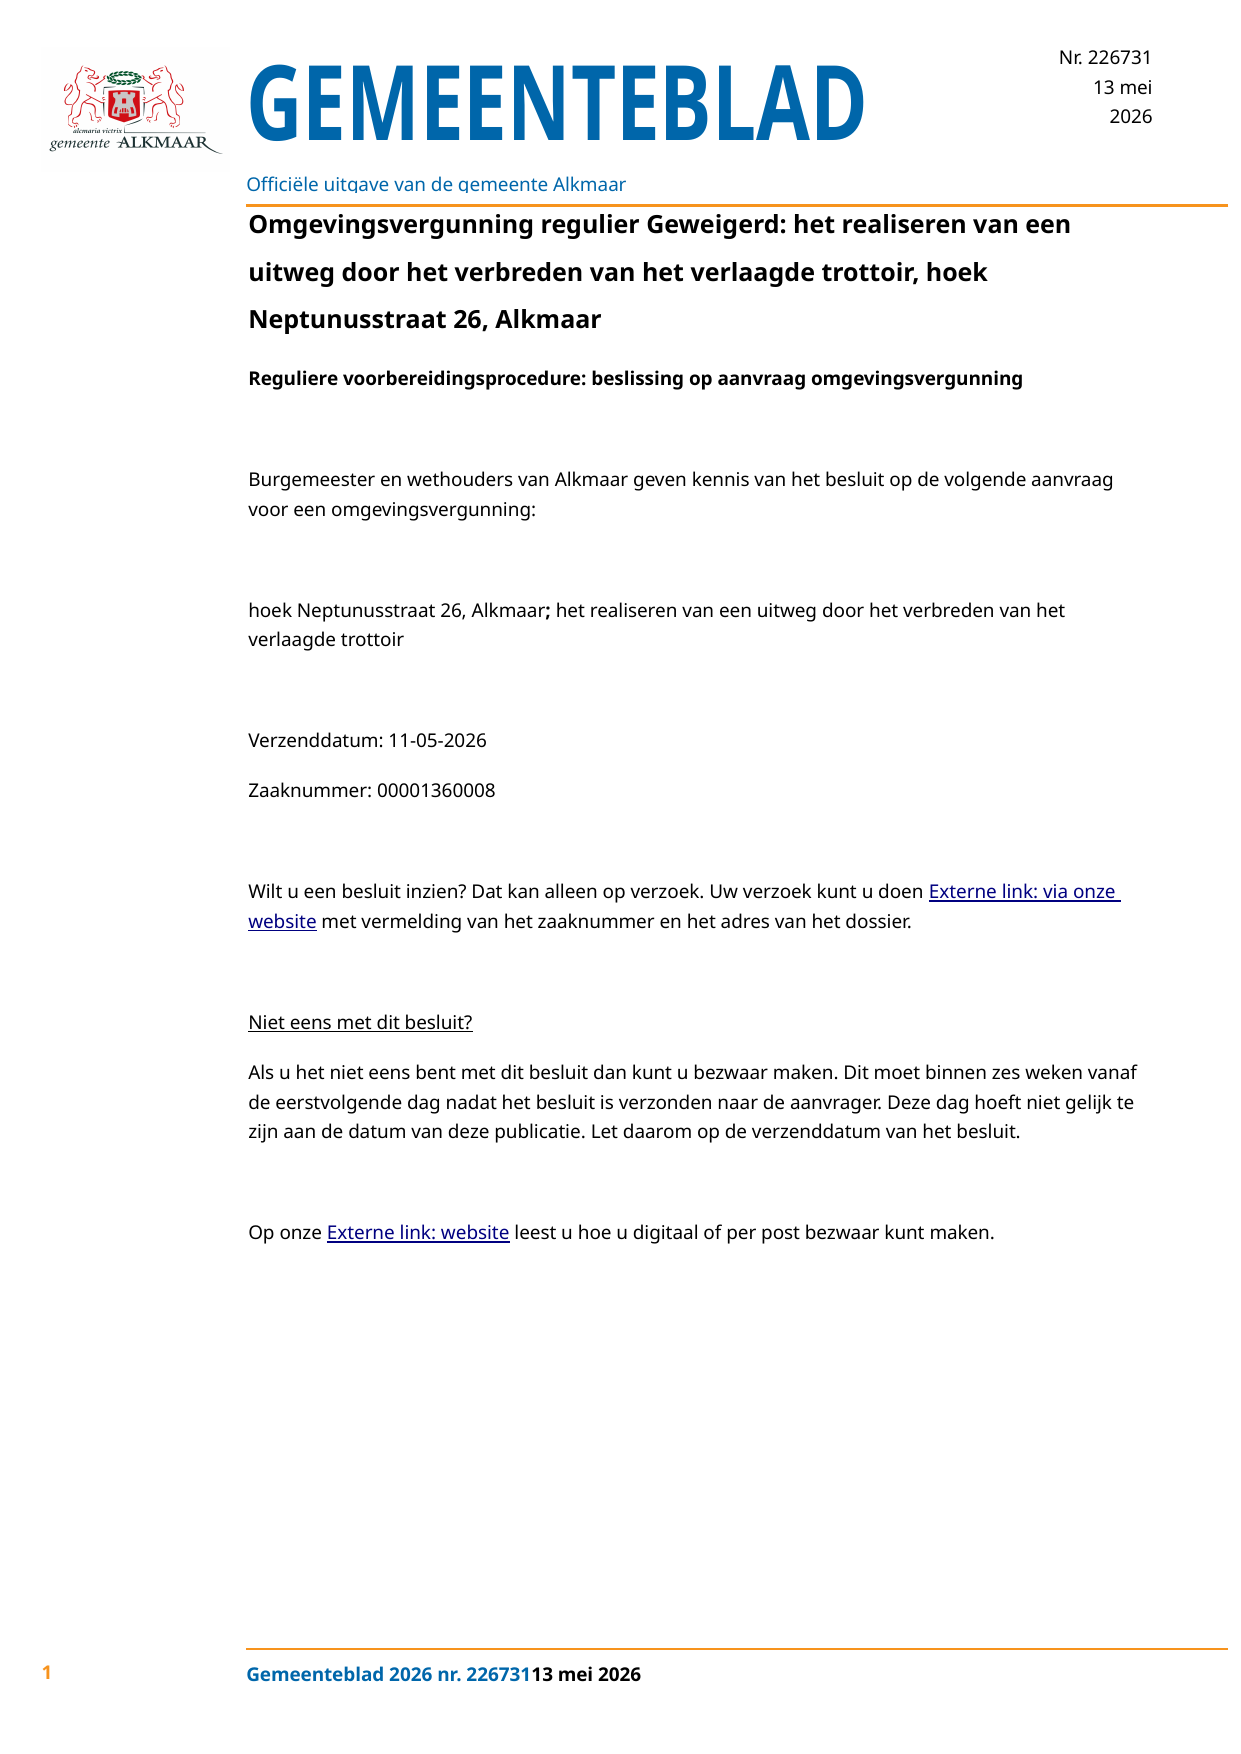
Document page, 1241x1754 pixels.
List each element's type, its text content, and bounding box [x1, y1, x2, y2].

text Wilt u een besluit inzien? Dat kan alleen op verzoek. Uw verzoek kunt u doen Externe link: via onze website met vermelding van het zaaknummer en het adres van het dossier. [248, 878, 1152, 934]
text Op onze Externe link: website leest u hoe u digitaal of per post bezwaar kunt maken. [248, 1219, 1152, 1245]
text Burgemeester en wethouders van Alkmaar geven kennis van het besluit op de volgende aanvraag voor een omgevingsvergunning: [248, 466, 1152, 522]
text Als u het niet eens bent met dit besluit dan kunt u bezwaar maken. Dit moet binnen zes weken vanaf de eerstvolgende dag nadat het besluit is verzonden naar de aanvrager. Deze dag hoeft niet gelijk te zijn aan de datum van deze publicatie. Let daarom op de verzenddatum van het besluit. [248, 1059, 1152, 1144]
picture [41, 47, 231, 172]
text hoek Neptunusstraat 26, Alkmaar; het realiseren van een uitweg door het verbreden van het verlaagde trottoir [248, 597, 1152, 652]
text Omgevingsvergunning regulier Geweigerd: het realiseren van een uitweg door het verbreden van het verlaagde trottoir, hoek Neptunusstraat 26, Alkmaar [248, 207, 1152, 336]
text Verzenddatum: 11-05-2026 [248, 727, 1152, 753]
text Zaaknummer: 00001360008 [248, 778, 1152, 803]
text Niet eens met dit besluit? [248, 1009, 1152, 1034]
text Reguliere voorbereidingsprocedure: beslissing op aanvraag omgevingsvergunning [248, 366, 1152, 391]
